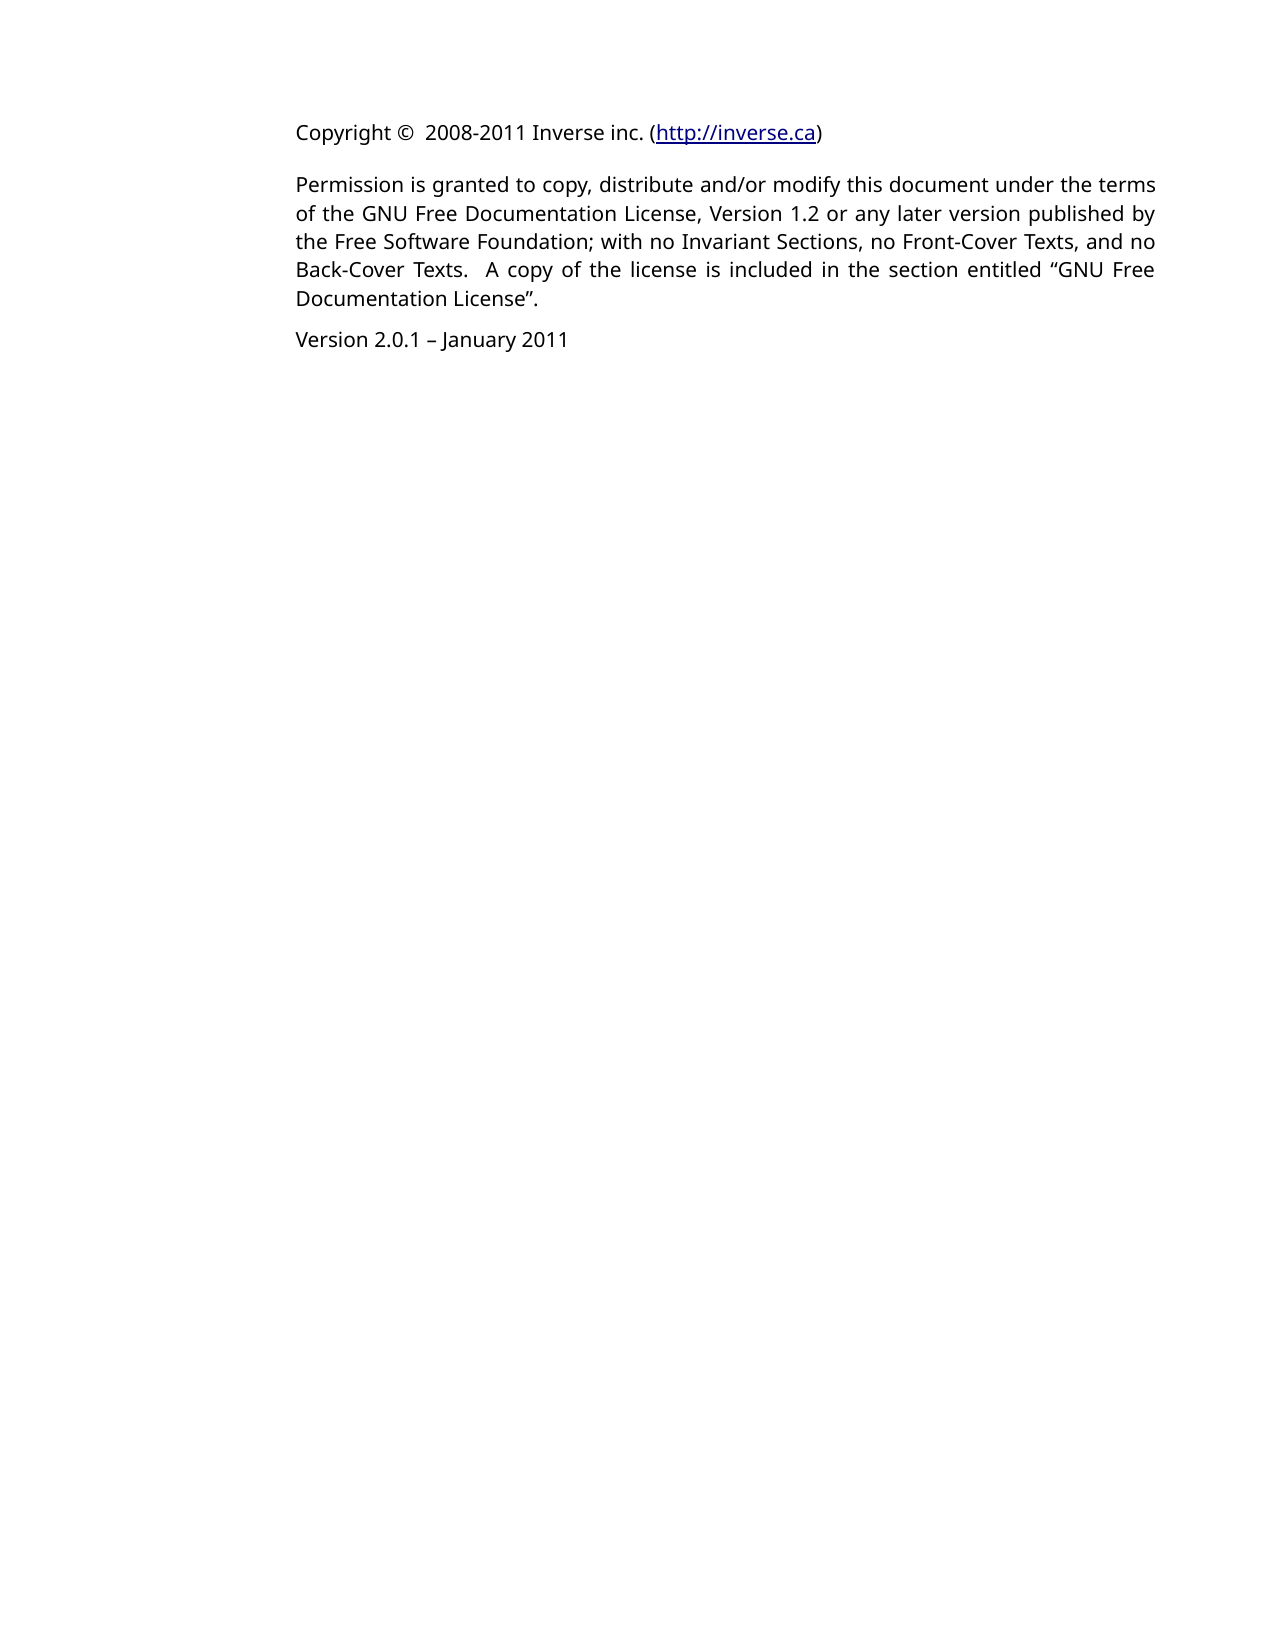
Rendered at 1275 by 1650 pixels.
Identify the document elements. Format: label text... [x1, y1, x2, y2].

text Permission is granted to copy, distribute and/or modify this document under the terms of the GNU Free Documentation License, Version 1.2 or any later version published by the Free Software Foundation; with no Invariant Sections, no Front-Cover Texts, and no Back-Cover Texts. A copy of the license is included in the section entitled “GNU Free Documentation License”. [295, 170, 1157, 312]
text Version 2.0.1 – January 2011 [295, 325, 1157, 353]
text Copyright © 2008-2011 Inverse inc. (http://inverse.ca) [295, 118, 1157, 147]
